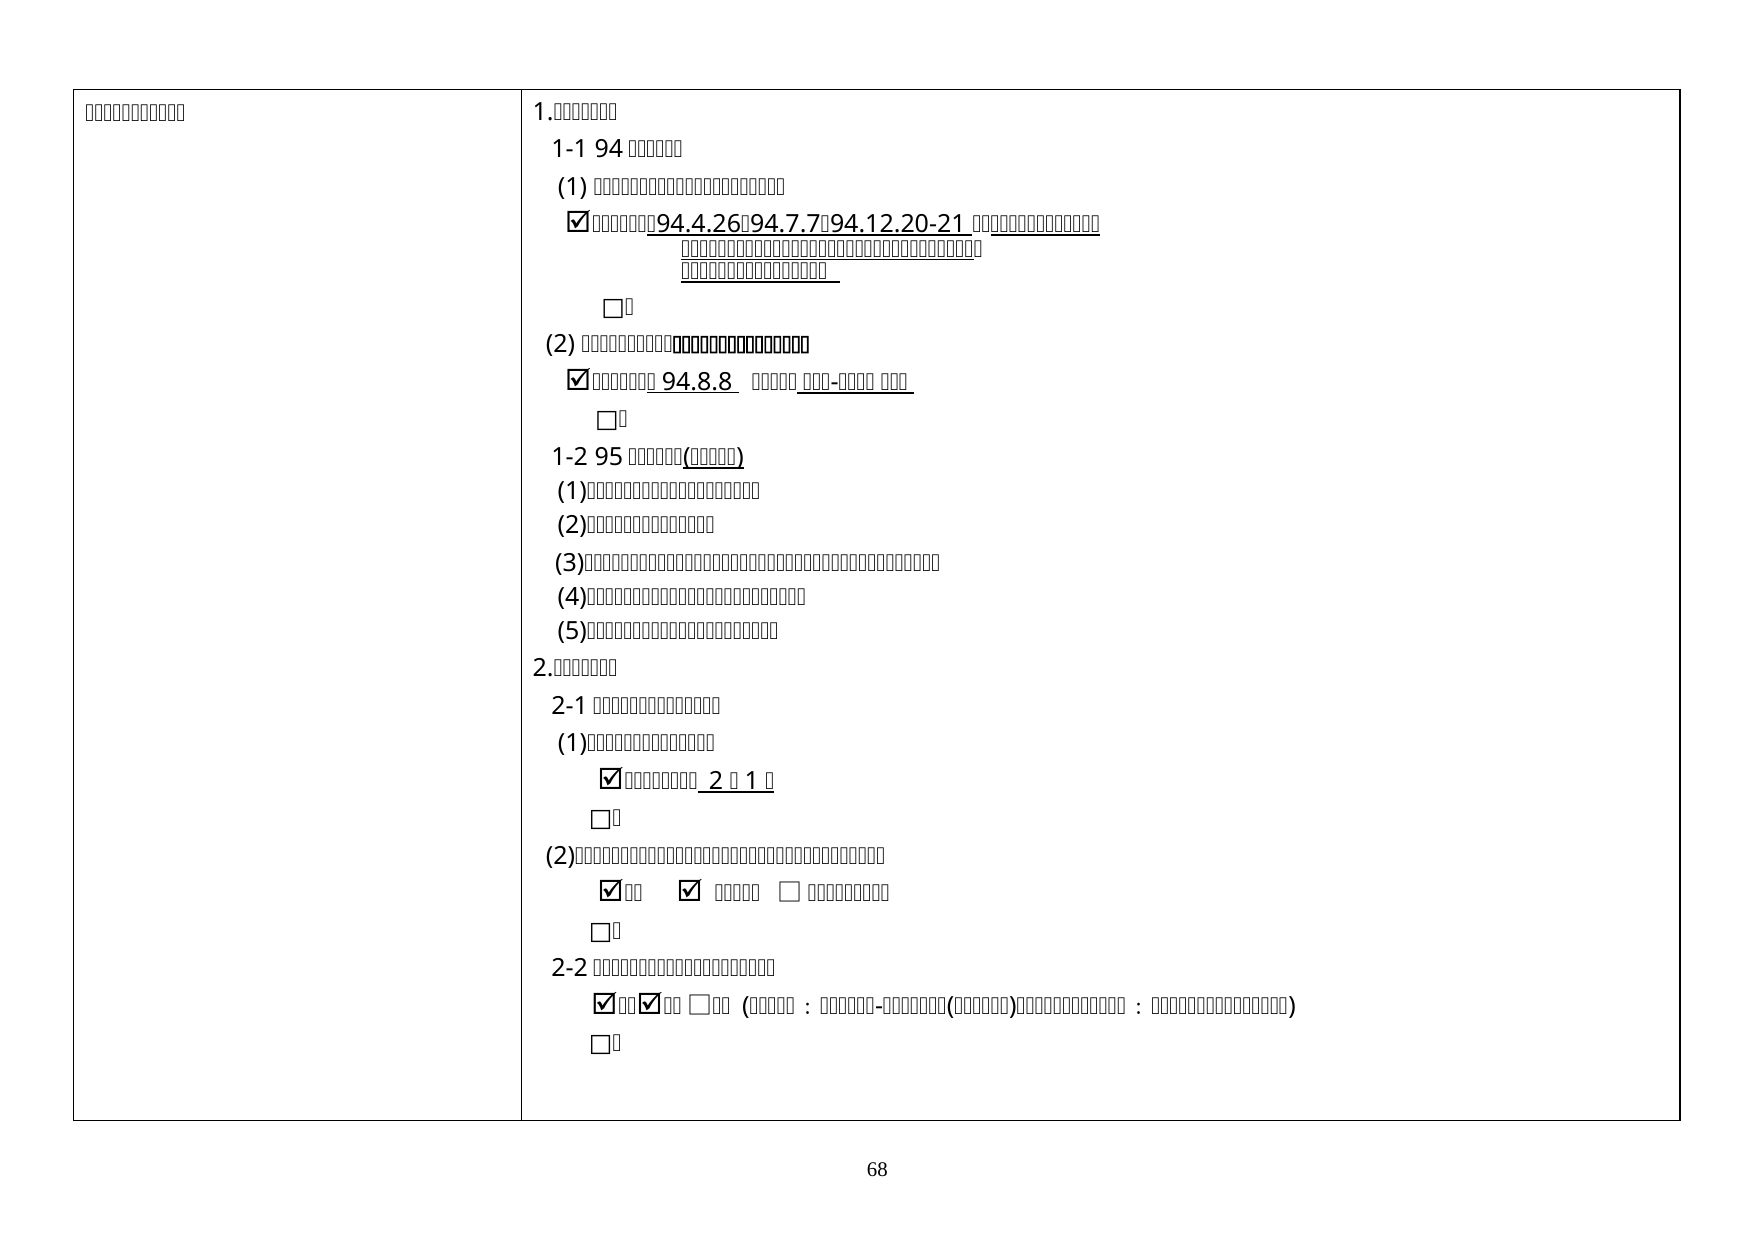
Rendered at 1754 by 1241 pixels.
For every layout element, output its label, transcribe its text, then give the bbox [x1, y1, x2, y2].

table_cell 1.被害人服務項目 1-1 94年工作成果： (1) 辦理被害人驗傷採證責任醫院觀摩、研習或訓練 是：辦理時間：94.4.26、94.7.7、94.12.20-21 地點：本局五樓會議室及大禮堂 參加成員：各衛生所公衛護士、醫療院所家庭暴力暨性侵害業務承辦人員、 醫療院所、護理機構服務之專業人員 □否 (2) 辦理性侵害責任醫院或家庭暴力被害人驗傷診療督導考核 是：辦理時間： 94.8.8 考核成員： 醫政課-護理督導 張雅絮 □否 1-2 95年工作計畫：(請簡要說明) (1)加強家庭暴力暨性侵害通報網絡系統建置。 (2)提高被害人心理輔導緊急處置。 (3)提高加害人檔案資料及接受醫療處遇完成率，並落實加害人追蹤輔導與身心治療之轉介。 (4)提昇家庭暴力暨性侵害防治處遇責任醫院品質與服務。 (5)提昇專業人力認知能力與知識以提昇服務品質。 2.加害人處遇項目 2-1性侵害社區監督部分辦理情形： (1)定期舉辦性侵害加害人評估會議 是：召開頻率：每 2 月 1 次 □否 (2)篩選中、高再犯危險個案，移送地方法院檢察署觀護系統，進入社區監督機制 是：  已召開會議 □ 地檢署尚未召開會議 □否 2-2加害人個案資料及處遇紀錄資訊化辦理情形： 是：全部 □部分 (建檔時間點﹕新案接獲資料-立即建檔；舊案(未上線通報前)已陸續建檔完畢。何人建檔﹕家暴性侵主辦人員及協辦助理建檔) □否 [522, 90, 1679, 1120]
table_cell 三、專業服務與品質管理 [74, 90, 521, 1120]
